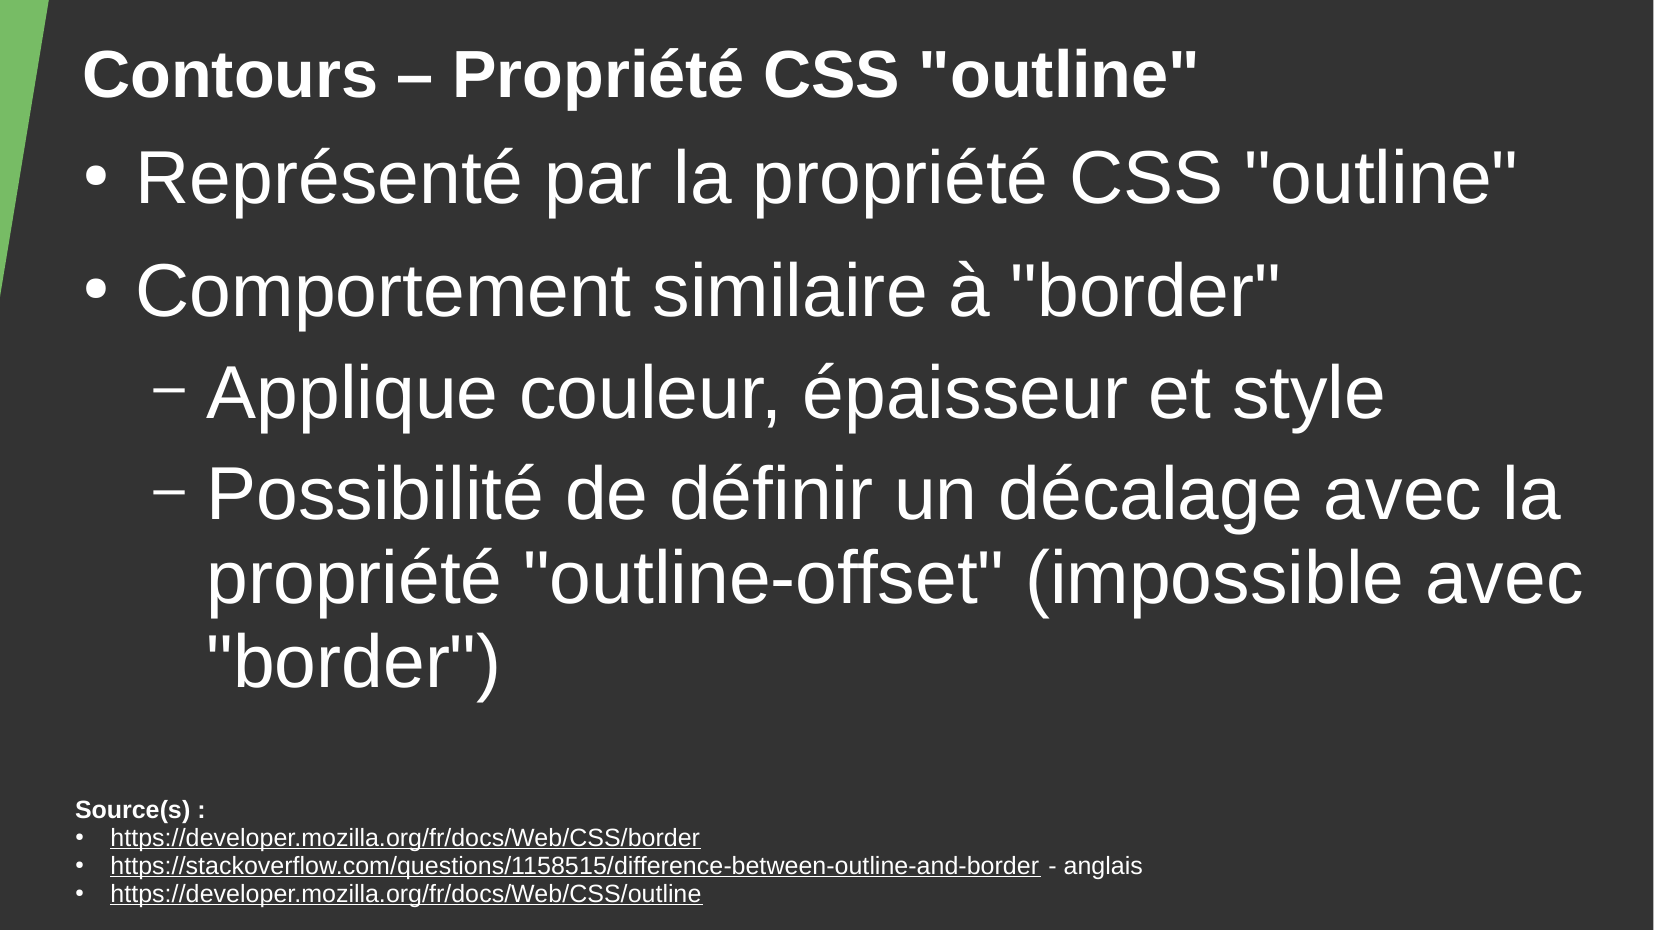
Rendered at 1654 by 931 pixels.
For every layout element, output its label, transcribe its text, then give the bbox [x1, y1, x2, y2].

list Représenté par la propriété CSS "outline" Comportement similaire à "border" Applique couleur, épaisseur et style Possibilité de définir un décalage avec la propriété "outline-offset" (impossible avec "border") [64, 135, 1604, 736]
text_box [0, 0, 49, 297]
title Contours – Propriété CSS "outline" [82, 37, 1394, 112]
text_box Source(s) : https://developer.mozilla.org/fr/docs/Web/CSS/border https://stackoverflow.com/questions/1158515/difference-between-outline-and-border - anglais https://developer.mozilla.org/fr/docs/Web/CSS/outline [60, 788, 1546, 931]
